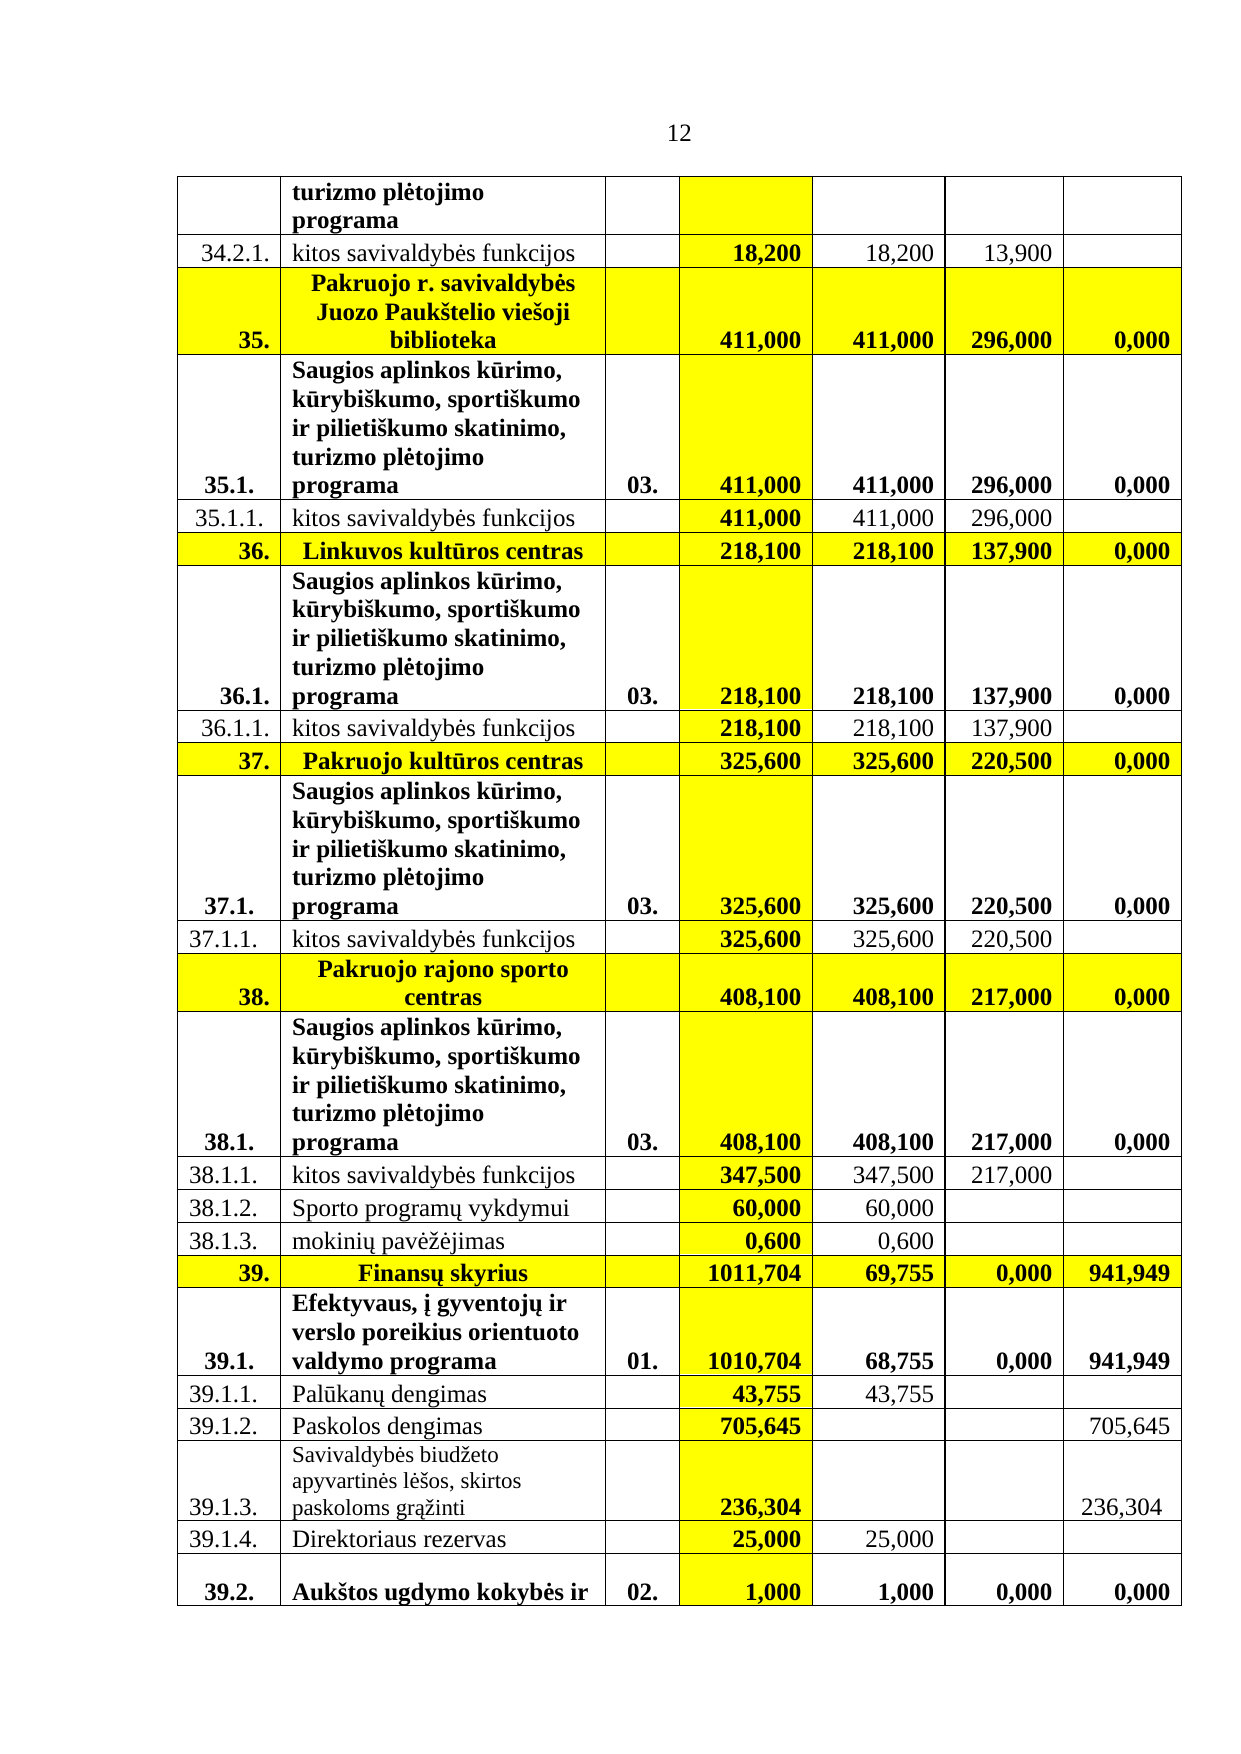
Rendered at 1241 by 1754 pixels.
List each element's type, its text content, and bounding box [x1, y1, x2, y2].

table_cell 37.1. [178, 776, 280, 920]
table_cell [1064, 1376, 1181, 1407]
table_cell Linkuvos kultūros centras [281, 533, 605, 565]
table_cell [606, 921, 679, 953]
table_cell 0,000 [1064, 268, 1181, 354]
table_cell [813, 1441, 944, 1520]
table_cell [813, 177, 944, 234]
table_cell 325,600 [813, 921, 944, 953]
table_cell [606, 235, 679, 267]
table_cell 02. [606, 1554, 679, 1605]
table_cell 1010,704 [680, 1288, 812, 1374]
table_cell 38.1.2. [178, 1190, 280, 1222]
table_cell 408,100 [813, 954, 944, 1011]
table_cell 39.2. [178, 1554, 280, 1605]
table_cell [1064, 1190, 1181, 1222]
table_cell [946, 1223, 1063, 1254]
table_cell 03. [606, 566, 679, 709]
table_cell 35.1.1. [178, 500, 280, 532]
table_cell 25,000 [813, 1521, 944, 1553]
table_cell Palūkanų dengimas [281, 1376, 605, 1407]
table_cell 941,949 [1064, 1256, 1181, 1287]
table_cell 236,304 [680, 1441, 812, 1520]
table_cell 408,100 [680, 954, 812, 1011]
table_cell 0,000 [1064, 1554, 1181, 1605]
table_cell 296,000 [946, 500, 1063, 532]
table_cell kitos savivaldybės funkcijos [281, 1157, 605, 1189]
table_cell [946, 1190, 1063, 1222]
table_cell 37. [178, 743, 280, 775]
table_cell [1064, 1157, 1181, 1189]
table_cell 217,000 [946, 1157, 1063, 1189]
table_cell 411,000 [680, 500, 812, 532]
table_cell 39.1.3. [178, 1441, 280, 1520]
table_cell 408,100 [680, 1012, 812, 1156]
table_cell 218,100 [680, 711, 812, 742]
table_cell 941,949 [1064, 1288, 1181, 1374]
table_cell 38.1. [178, 1012, 280, 1156]
table_cell 218,100 [813, 566, 944, 709]
table_cell 218,100 [813, 711, 944, 742]
table_cell 35. [178, 268, 280, 354]
table_cell 411,000 [813, 355, 944, 499]
table_cell [606, 1441, 679, 1520]
table_cell [1064, 235, 1181, 267]
table_cell Saugios aplinkos kūrimo, kūrybiškumo, sportiškumo ir pilietiškumo skatinimo, turizmo plėtojimo programa [281, 566, 605, 709]
table_cell Aukštos ugdymo kokybės ir [281, 1554, 605, 1605]
table_cell 137,900 [946, 566, 1063, 709]
table_cell 18,200 [813, 235, 944, 267]
table_cell 38.1.3. [178, 1223, 280, 1254]
table_cell 0,600 [813, 1223, 944, 1254]
table_cell 0,000 [946, 1554, 1063, 1605]
table_cell [680, 177, 812, 234]
table_cell 1,000 [680, 1554, 812, 1605]
table_cell 325,600 [680, 743, 812, 775]
table_cell 325,600 [680, 776, 812, 920]
table_cell Pakruojo r. savivaldybės Juozo Paukštelio viešoji biblioteka [281, 268, 605, 354]
table_cell Pakruojo rajono sporto centras [281, 954, 605, 1011]
table_cell 03. [606, 355, 679, 499]
table_cell [178, 177, 280, 234]
table_cell 39.1. [178, 1288, 280, 1374]
table_cell 39.1.4. [178, 1521, 280, 1553]
table_cell Finansų skyrius [281, 1256, 605, 1287]
table_cell 0,000 [1064, 566, 1181, 709]
table_cell 347,500 [680, 1157, 812, 1189]
table_cell 0,000 [1064, 954, 1181, 1011]
table_cell [813, 1409, 944, 1440]
table_cell 218,100 [680, 566, 812, 709]
table_cell [946, 177, 1063, 234]
table_cell Saugios aplinkos kūrimo, kūrybiškumo, sportiškumo ir pilietiškumo skatinimo, turizmo plėtojimo programa [281, 776, 605, 920]
table_cell [606, 1190, 679, 1222]
table_cell 0,000 [1064, 355, 1181, 499]
table_cell [946, 1441, 1063, 1520]
table_cell Sporto programų vykdymui [281, 1190, 605, 1222]
table_cell 705,645 [1064, 1409, 1181, 1440]
table_cell 296,000 [946, 268, 1063, 354]
table_cell 411,000 [680, 268, 812, 354]
table_cell [606, 1521, 679, 1553]
table_cell 411,000 [680, 355, 812, 499]
table_cell [606, 177, 679, 234]
table_cell 36.1.1. [178, 711, 280, 742]
table_cell 220,500 [946, 921, 1063, 953]
table_cell Paskolos dengimas [281, 1409, 605, 1440]
table_cell 0,000 [1064, 1012, 1181, 1156]
table_cell [606, 500, 679, 532]
table_cell [606, 1409, 679, 1440]
table_cell [946, 1409, 1063, 1440]
table_cell Savivaldybės biudžeto apyvartinės lėšos, skirtos paskoloms grąžinti [281, 1441, 605, 1520]
table_cell [606, 711, 679, 742]
table_cell 0,000 [1064, 533, 1181, 565]
table_cell [946, 1521, 1063, 1553]
table_cell turizmo plėtojimo programa [281, 177, 605, 234]
table_cell 38. [178, 954, 280, 1011]
table_cell 325,600 [813, 776, 944, 920]
table_cell 1,000 [813, 1554, 944, 1605]
table_cell Saugios aplinkos kūrimo, kūrybiškumo, sportiškumo ir pilietiškumo skatinimo, turizmo plėtojimo programa [281, 1012, 605, 1156]
table_cell 296,000 [946, 355, 1063, 499]
table_cell Pakruojo kultūros centras [281, 743, 605, 775]
table_cell 25,000 [680, 1521, 812, 1553]
table_cell 1011,704 [680, 1256, 812, 1287]
table_cell 0,000 [946, 1256, 1063, 1287]
table_cell 34.2.1. [178, 235, 280, 267]
table_cell [606, 1223, 679, 1254]
table_cell [606, 1256, 679, 1287]
table_cell 43,755 [680, 1376, 812, 1407]
table_cell kitos savivaldybės funkcijos [281, 500, 605, 532]
table_cell 0,000 [1064, 776, 1181, 920]
table_cell 218,100 [813, 533, 944, 565]
table_cell 236,304 [1064, 1441, 1181, 1520]
table_cell 217,000 [946, 954, 1063, 1011]
table_cell kitos savivaldybės funkcijos [281, 235, 605, 267]
table_cell mokinių pavėžėjimas [281, 1223, 605, 1254]
table_cell 218,100 [680, 533, 812, 565]
table_cell 0,000 [946, 1288, 1063, 1374]
table_cell [1064, 177, 1181, 234]
table_cell 68,755 [813, 1288, 944, 1374]
table_cell 408,100 [813, 1012, 944, 1156]
table_cell 03. [606, 776, 679, 920]
table_cell [1064, 711, 1181, 742]
table_cell [946, 1376, 1063, 1407]
table_cell 411,000 [813, 500, 944, 532]
table_cell 39. [178, 1256, 280, 1287]
table_cell 137,900 [946, 711, 1063, 742]
table_cell Direktoriaus rezervas [281, 1521, 605, 1553]
table_cell 18,200 [680, 235, 812, 267]
table_cell 411,000 [813, 268, 944, 354]
table_cell 39.1.1. [178, 1376, 280, 1407]
table_cell [606, 268, 679, 354]
table_cell 60,000 [813, 1190, 944, 1222]
table_cell 13,900 [946, 235, 1063, 267]
table_cell 36.1. [178, 566, 280, 709]
table_cell 325,600 [813, 743, 944, 775]
table_cell 38.1.1. [178, 1157, 280, 1189]
table_cell [606, 533, 679, 565]
table_cell 217,000 [946, 1012, 1063, 1156]
table_cell [1064, 1521, 1181, 1553]
table_cell 01. [606, 1288, 679, 1374]
table_cell kitos savivaldybės funkcijos [281, 921, 605, 953]
table_cell kitos savivaldybės funkcijos [281, 711, 605, 742]
table_cell 705,645 [680, 1409, 812, 1440]
table_cell [606, 954, 679, 1011]
table_cell 0,600 [680, 1223, 812, 1254]
table_cell [1064, 1223, 1181, 1254]
table_cell Efektyvaus, į gyventojų ir verslo poreikius orientuoto valdymo programa [281, 1288, 605, 1374]
table_cell 325,600 [680, 921, 812, 953]
table_cell 36. [178, 533, 280, 565]
table_cell 37.1.1. [178, 921, 280, 953]
table_cell 69,755 [813, 1256, 944, 1287]
table_cell 220,500 [946, 776, 1063, 920]
table_cell Saugios aplinkos kūrimo, kūrybiškumo, sportiškumo ir pilietiškumo skatinimo, turizmo plėtojimo programa [281, 355, 605, 499]
table_cell [1064, 921, 1181, 953]
table_cell 0,000 [1064, 743, 1181, 775]
table_cell 39.1.2. [178, 1409, 280, 1440]
table_cell [606, 1157, 679, 1189]
table_cell [1064, 500, 1181, 532]
table_cell [606, 743, 679, 775]
table_cell 220,500 [946, 743, 1063, 775]
table_cell 35.1. [178, 355, 280, 499]
table_cell [606, 1376, 679, 1407]
table_cell 03. [606, 1012, 679, 1156]
table_cell 60,000 [680, 1190, 812, 1222]
table_cell 347,500 [813, 1157, 944, 1189]
table_cell 137,900 [946, 533, 1063, 565]
table_cell 43,755 [813, 1376, 944, 1407]
